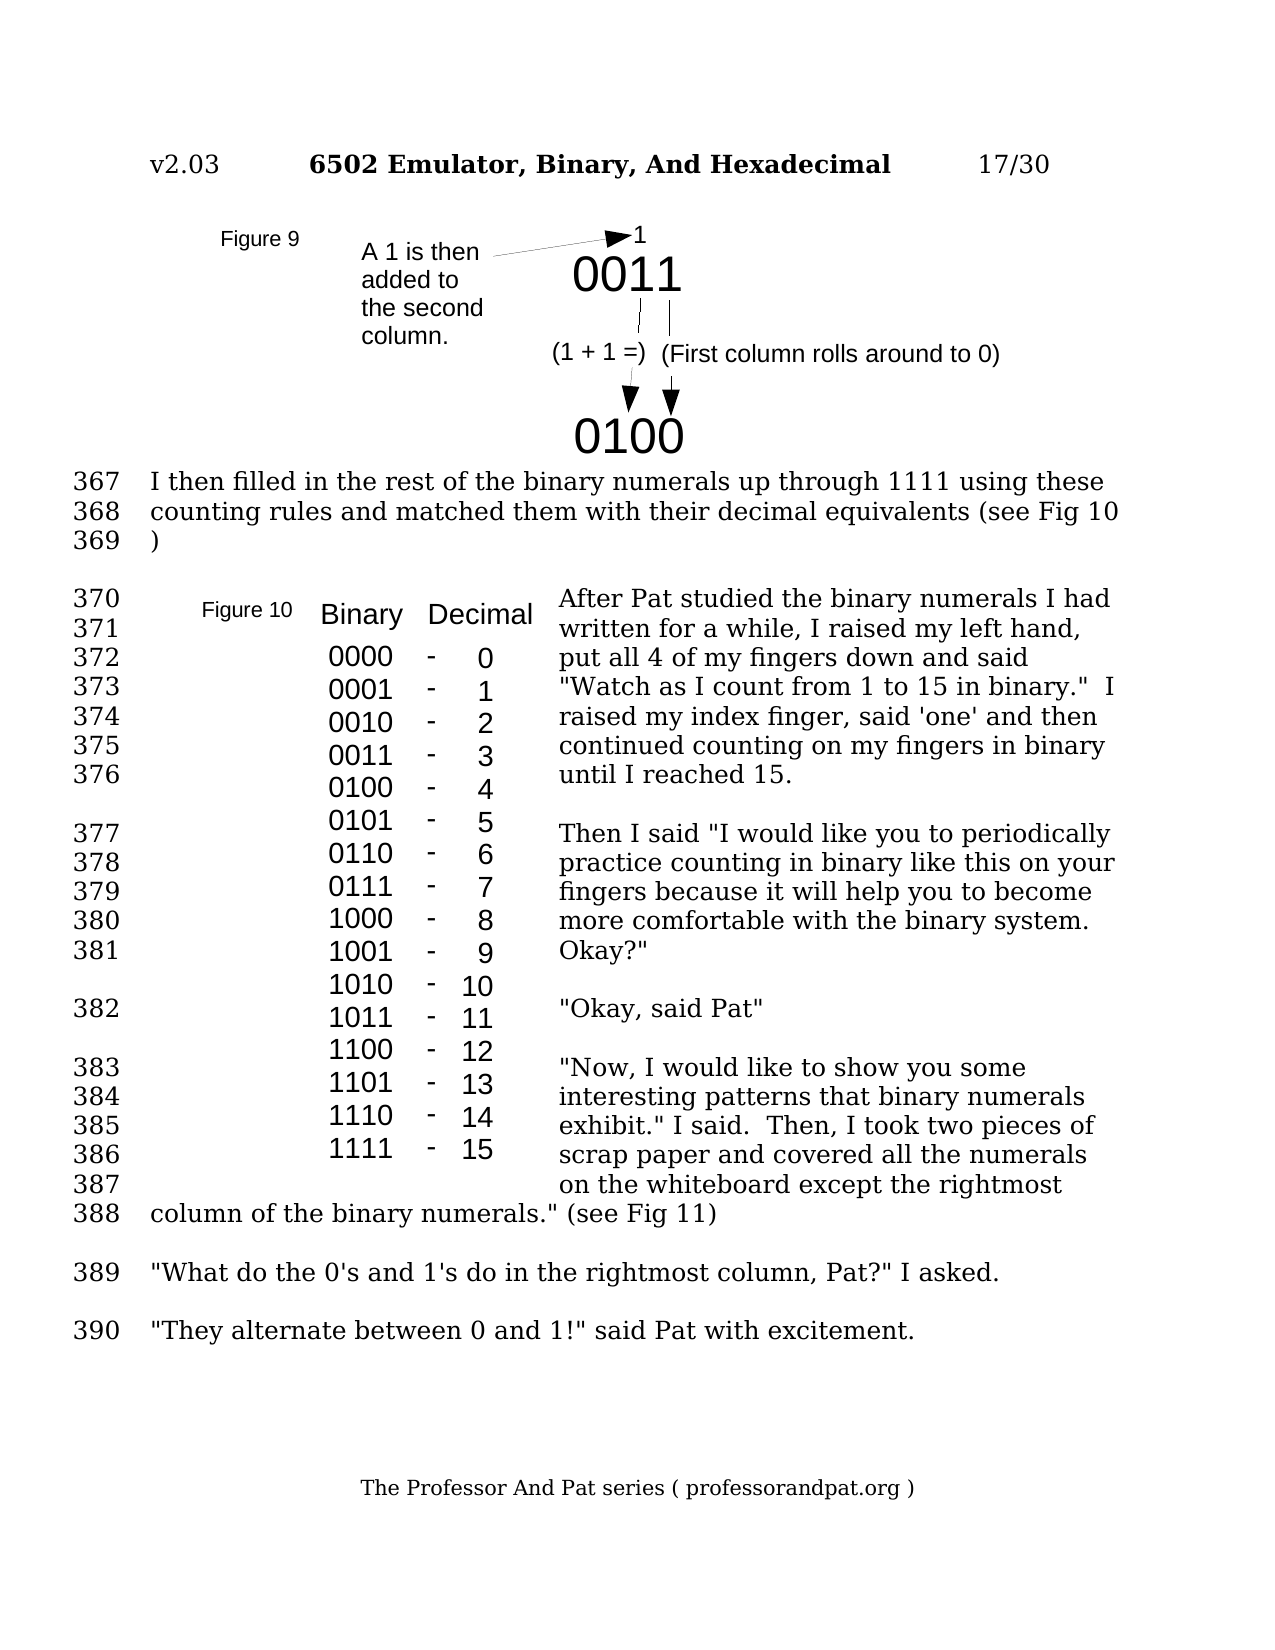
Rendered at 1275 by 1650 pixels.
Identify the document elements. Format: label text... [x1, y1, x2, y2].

text After Pat studied the binary numerals I had written for a while, I raised my left hand, put all 4 of my fingers down and said "Watch as I count from 1 to 15 in binary." I raised my index finger, said 'one' and then continued counting on my fingers in binary until I reached 15. [150, 584, 1125, 789]
text I then filled in the rest of the binary numerals up through 1111 using these counting rules and matched them with their decimal equivalents (see Fig 10 ) [150, 210, 1125, 555]
text Then I said "I would like you to periodically practice counting in binary like this on your fingers because it will help you to become more comfortable with the binary system. Okay?" [150, 819, 1125, 965]
text "Now, I would like to show you some interesting patterns that binary numerals exhibit." I said. Then, I took two pieces of scrap paper and covered all the numerals on the whiteboard except the rightmost column of the binary numerals." (see Fig 11) [150, 1053, 1125, 1228]
text "They alternate between 0 and 1!" said Pat with excitement. [150, 1316, 1125, 1346]
text "Okay, said Pat" [150, 994, 1125, 1024]
text "What do the 0's and 1's do in the rightmost column, Pat?" I asked. [150, 1258, 1125, 1287]
